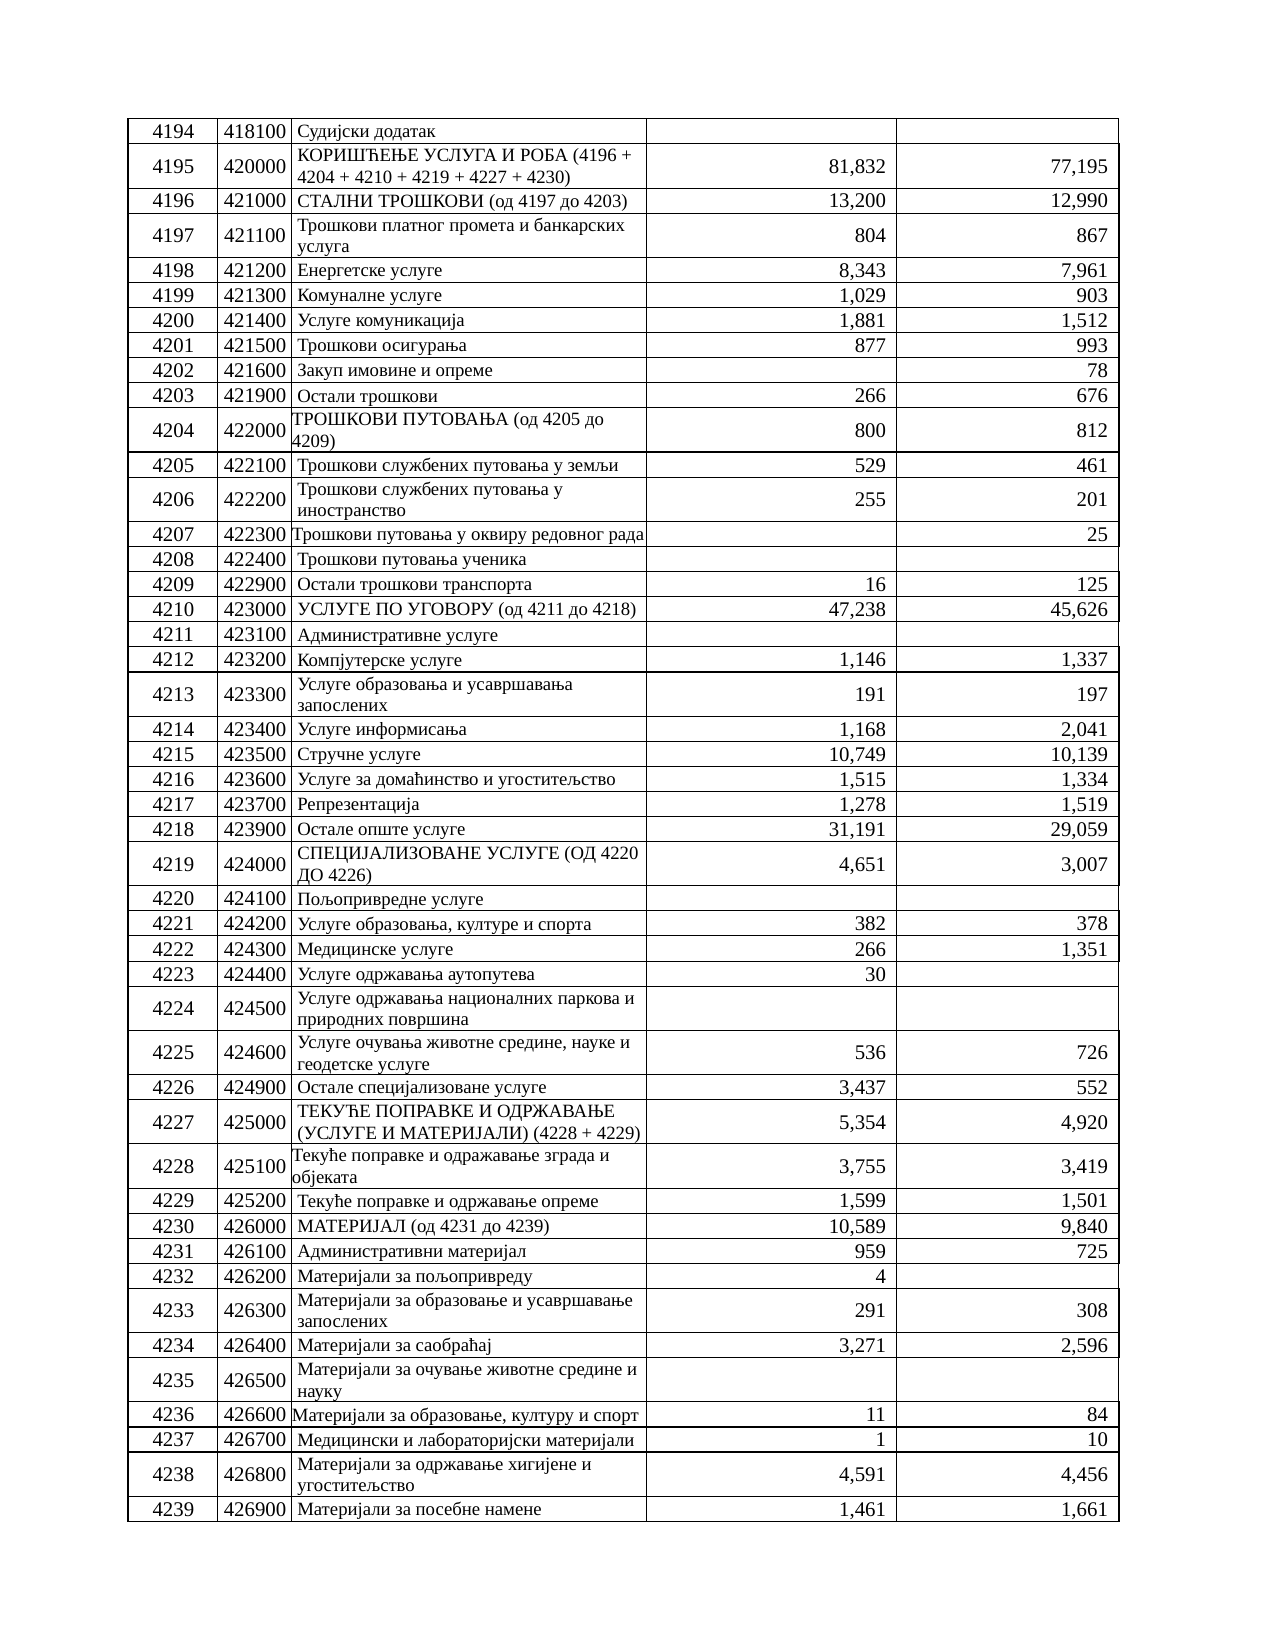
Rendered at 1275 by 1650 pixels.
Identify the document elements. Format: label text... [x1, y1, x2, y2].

table_cell 1 [647, 1428, 896, 1451]
table_cell Материјали за очување животне средине и науку [292, 1358, 646, 1401]
table_cell 423000 [218, 597, 291, 621]
table_cell Материјали за образовање, културу и спорт [292, 1402, 646, 1426]
table_cell 7,961 [897, 258, 1118, 282]
table_cell Медицински и лабораторијски материјали [292, 1428, 646, 1451]
table_cell 9,840 [897, 1214, 1118, 1238]
table_cell 426700 [218, 1428, 291, 1451]
table_cell 4210 [129, 597, 217, 621]
table_cell 422400 [218, 547, 291, 571]
table_cell Услуге образовања, културе и спорта [292, 911, 646, 935]
table_cell 426000 [218, 1214, 291, 1238]
table_cell 308 [897, 1289, 1118, 1332]
table_cell 78 [897, 358, 1118, 382]
table_cell 266 [647, 383, 896, 407]
table_cell Медицинске услуге [292, 936, 646, 961]
table_cell 423900 [218, 817, 291, 841]
table_cell Остале специјализоване услуге [292, 1075, 646, 1099]
table_cell 426900 [218, 1497, 291, 1521]
table_cell 4213 [129, 673, 217, 716]
table_cell 424500 [218, 987, 291, 1030]
table_cell 424300 [218, 936, 291, 961]
table_cell 12,990 [897, 189, 1118, 212]
table_cell 25 [897, 522, 1118, 546]
table_cell 4211 [129, 622, 217, 646]
table_cell 422300 [218, 522, 291, 546]
table_cell 804 [647, 214, 896, 257]
table_cell 4216 [129, 767, 217, 791]
table_cell 552 [897, 1075, 1118, 1099]
table_cell Комуналне услуге [292, 283, 646, 307]
table_cell 1,278 [647, 792, 896, 816]
table_cell 1,512 [897, 308, 1118, 332]
table_cell Трошкови путовања ученика [292, 547, 646, 571]
table_cell 382 [647, 911, 896, 935]
table_cell 959 [647, 1239, 896, 1263]
table_cell 877 [647, 333, 896, 357]
table_cell 867 [897, 214, 1118, 257]
table_cell 422000 [218, 408, 291, 451]
table_cell Енергетске услуге [292, 258, 646, 282]
table_cell СТАЛНИ ТРОШКОВИ (од 4197 до 4203) [292, 189, 646, 212]
table_cell 0 [897, 1358, 1118, 1401]
table_cell 5,354 [647, 1100, 896, 1143]
table_cell 4195 [129, 144, 217, 187]
table_cell 4233 [129, 1289, 217, 1332]
table_cell 425000 [218, 1100, 291, 1143]
table_cell Материјали за посебне намене [292, 1497, 646, 1521]
table_cell 426300 [218, 1289, 291, 1332]
table_cell Трошкови осигурања [292, 333, 646, 357]
table_cell Услуге очувања животне средине, науке и геодетске услуге [292, 1031, 646, 1074]
table_cell Трошкови платног промета и банкарских услуга [292, 214, 646, 257]
table_cell 536 [647, 1031, 896, 1074]
table_cell 1,146 [647, 647, 896, 671]
table_cell 461 [897, 453, 1118, 477]
table_cell 0 [647, 886, 896, 910]
table_cell 0 [897, 886, 1118, 910]
table_cell 0 [647, 1358, 896, 1401]
table_cell 1,515 [647, 767, 896, 791]
table_cell Пољопривредне услуге [292, 886, 646, 910]
table_cell 4202 [129, 358, 217, 382]
table_cell 4197 [129, 214, 217, 257]
table_cell 421000 [218, 189, 291, 212]
table_cell 84 [897, 1402, 1118, 1426]
table_cell 4231 [129, 1239, 217, 1263]
table_cell 4198 [129, 258, 217, 282]
table_cell 4225 [129, 1031, 217, 1074]
table_cell 11 [647, 1402, 896, 1426]
table_cell 8,343 [647, 258, 896, 282]
table_cell 4238 [129, 1453, 217, 1496]
table_cell Услуге информисања [292, 717, 646, 741]
table_cell 421600 [218, 358, 291, 382]
table_cell 191 [647, 673, 896, 716]
table_cell 4229 [129, 1189, 217, 1212]
table_cell 4236 [129, 1402, 217, 1426]
table_cell 3,419 [897, 1144, 1118, 1187]
table_cell 4235 [129, 1358, 217, 1401]
table_cell 4232 [129, 1264, 217, 1288]
table_cell 10 [897, 1428, 1118, 1451]
table_cell ТЕКУЋЕ ПОПРАВКЕ И ОДРЖАВАЊЕ (УСЛУГЕ И МАТЕРИЈАЛИ) (4228 + 4229) [292, 1100, 646, 1143]
table_cell Трошкови путовања у оквиру редовног рада [292, 522, 646, 546]
table_cell 10,589 [647, 1214, 896, 1238]
table_cell 424000 [218, 842, 291, 885]
table_cell 426400 [218, 1333, 291, 1357]
table_cell 4200 [129, 308, 217, 332]
table_cell 4194 [129, 119, 217, 143]
table_cell 418100 [218, 119, 291, 143]
table_cell 0 [647, 358, 896, 382]
table_cell 3,437 [647, 1075, 896, 1099]
table_cell 0 [647, 119, 896, 143]
table_cell 0 [897, 987, 1118, 1030]
table_cell 4,591 [647, 1453, 896, 1496]
table_cell 2,596 [897, 1333, 1118, 1357]
table_cell 4214 [129, 717, 217, 741]
table_cell Остали трошкови [292, 383, 646, 407]
table_cell 4199 [129, 283, 217, 307]
table_cell 0 [647, 987, 896, 1030]
table_cell 1,029 [647, 283, 896, 307]
table_cell 201 [897, 478, 1118, 521]
table_cell 0 [897, 622, 1118, 646]
table_cell 77,195 [897, 144, 1118, 187]
table_cell 4215 [129, 742, 217, 766]
table_cell 4,456 [897, 1453, 1118, 1496]
table_cell 125 [897, 572, 1118, 596]
table_cell 800 [647, 408, 896, 451]
table_cell 13,200 [647, 189, 896, 212]
table_cell Материјали за пољопривреду [292, 1264, 646, 1288]
table_cell 422100 [218, 453, 291, 477]
table_cell 426800 [218, 1453, 291, 1496]
table_cell Материјали за саобраћај [292, 1333, 646, 1357]
table_cell 421200 [218, 258, 291, 282]
table_cell 266 [647, 936, 896, 961]
table_cell 255 [647, 478, 896, 521]
table_cell 1,337 [897, 647, 1118, 671]
table_cell Административни материјал [292, 1239, 646, 1263]
table_cell 421300 [218, 283, 291, 307]
table_cell 424400 [218, 962, 291, 986]
table_cell 0 [897, 547, 1118, 571]
table_cell ТРОШКОВИ ПУТОВАЊА (од 4205 до 4209) [292, 408, 646, 451]
table_cell 4228 [129, 1144, 217, 1187]
table_cell 424900 [218, 1075, 291, 1099]
table_cell 676 [897, 383, 1118, 407]
table_cell 29,059 [897, 817, 1118, 841]
table_cell 903 [897, 283, 1118, 307]
table_cell 420000 [218, 144, 291, 187]
table_cell 1,661 [897, 1497, 1118, 1521]
table_cell 4234 [129, 1333, 217, 1357]
table_cell 812 [897, 408, 1118, 451]
table_cell 4204 [129, 408, 217, 451]
table_cell 529 [647, 453, 896, 477]
table_cell 4221 [129, 911, 217, 935]
table_cell 425200 [218, 1189, 291, 1212]
table_cell Услуге одржавања аутопутева [292, 962, 646, 986]
table_cell Услуге комуникација [292, 308, 646, 332]
table_cell Компјутерске услуге [292, 647, 646, 671]
table_cell 4224 [129, 987, 217, 1030]
table_cell Стручне услуге [292, 742, 646, 766]
table_cell Остали трошкови транспорта [292, 572, 646, 596]
table_cell Материјали за образовање и усавршавање запослених [292, 1289, 646, 1332]
table_cell 4230 [129, 1214, 217, 1238]
table_cell 1,351 [897, 936, 1118, 961]
table_cell 4226 [129, 1075, 217, 1099]
table_cell 3,271 [647, 1333, 896, 1357]
table_cell 421100 [218, 214, 291, 257]
table_cell 1,334 [897, 767, 1118, 791]
table_cell 424600 [218, 1031, 291, 1074]
table_cell 4206 [129, 478, 217, 521]
table_cell 1,519 [897, 792, 1118, 816]
table_cell 4208 [129, 547, 217, 571]
table_cell 47,238 [647, 597, 896, 621]
table_cell 16 [647, 572, 896, 596]
table_cell 423400 [218, 717, 291, 741]
table_cell 4,920 [897, 1100, 1118, 1143]
table_cell 10,749 [647, 742, 896, 766]
table_cell 45,626 [897, 597, 1118, 621]
table_cell 426200 [218, 1264, 291, 1288]
table_cell 0 [897, 1264, 1118, 1288]
table_cell 4,651 [647, 842, 896, 885]
table_cell 1,461 [647, 1497, 896, 1521]
table_cell 378 [897, 911, 1118, 935]
table_cell Репрезентација [292, 792, 646, 816]
table_cell 197 [897, 673, 1118, 716]
table_cell 993 [897, 333, 1118, 357]
table_cell 426500 [218, 1358, 291, 1401]
table_cell Материјали за одржавање хигијене и угоститељство [292, 1453, 646, 1496]
table_cell 423200 [218, 647, 291, 671]
table_cell 4218 [129, 817, 217, 841]
table_cell СПЕЦИЈАЛИЗОВАНЕ УСЛУГЕ (ОД 4220 ДО 4226) [292, 842, 646, 885]
table_cell Закуп имовине и опреме [292, 358, 646, 382]
table_cell 2,041 [897, 717, 1118, 741]
table_cell 422900 [218, 572, 291, 596]
table_cell 4219 [129, 842, 217, 885]
table_cell Трошкови службених путовања у иностранство [292, 478, 646, 521]
table_cell 423600 [218, 767, 291, 791]
table_cell 3,007 [897, 842, 1118, 885]
table_cell Трошкови службених путовања у земљи [292, 453, 646, 477]
table_cell 4217 [129, 792, 217, 816]
table_cell Остале опште услуге [292, 817, 646, 841]
table_cell 291 [647, 1289, 896, 1332]
table_cell Административне услуге [292, 622, 646, 646]
table_cell 4227 [129, 1100, 217, 1143]
table_cell 726 [897, 1031, 1118, 1074]
table_cell 425100 [218, 1144, 291, 1187]
table_cell 0 [897, 119, 1118, 143]
table_cell 0 [647, 622, 896, 646]
table_cell Текуће поправке и одржавање опреме [292, 1189, 646, 1212]
table_cell 1,501 [897, 1189, 1118, 1212]
table_cell 3,755 [647, 1144, 896, 1187]
table_cell 421900 [218, 383, 291, 407]
table_cell 4237 [129, 1428, 217, 1451]
table_cell УСЛУГЕ ПО УГОВОРУ (од 4211 до 4218) [292, 597, 646, 621]
table_cell 423100 [218, 622, 291, 646]
table_cell 31,191 [647, 817, 896, 841]
table_cell 4209 [129, 572, 217, 596]
table_cell 423300 [218, 673, 291, 716]
table_cell Услуге образовања и усавршавања запослених [292, 673, 646, 716]
table_cell 421500 [218, 333, 291, 357]
table_cell 1,599 [647, 1189, 896, 1212]
table_cell 0 [647, 547, 896, 571]
table_cell 4212 [129, 647, 217, 671]
table_cell Услуге за домаћинство и угоститељство [292, 767, 646, 791]
table_cell 4207 [129, 522, 217, 546]
table_cell 81,832 [647, 144, 896, 187]
table_cell 424100 [218, 886, 291, 910]
table_cell 725 [897, 1239, 1118, 1263]
table_cell Услуге одржавања националних паркова и природних површина [292, 987, 646, 1030]
table_cell 424200 [218, 911, 291, 935]
table_cell 4201 [129, 333, 217, 357]
table_cell 421400 [218, 308, 291, 332]
table_cell 4205 [129, 453, 217, 477]
table_cell 426100 [218, 1239, 291, 1263]
table_cell 422200 [218, 478, 291, 521]
table_cell 4222 [129, 936, 217, 961]
table_cell КОРИШЋЕЊЕ УСЛУГА И РОБА (4196 + 4204 + 4210 + 4219 + 4227 + 4230) [292, 144, 646, 187]
table_cell 4239 [129, 1497, 217, 1521]
table_cell 4223 [129, 962, 217, 986]
table_cell 423500 [218, 742, 291, 766]
table_cell 10,139 [897, 742, 1118, 766]
table_cell 1,168 [647, 717, 896, 741]
table_cell 4203 [129, 383, 217, 407]
table_cell 4196 [129, 189, 217, 212]
table_cell 30 [647, 962, 896, 986]
table_cell 1,881 [647, 308, 896, 332]
table_cell 4220 [129, 886, 217, 910]
table_cell МАТЕРИЈАЛ (од 4231 до 4239) [292, 1214, 646, 1238]
table_cell Текуће поправке и одражавање зграда и објеката [292, 1144, 646, 1187]
table_cell 0 [647, 522, 896, 546]
table_cell Судијски додатак [292, 119, 646, 143]
table_cell 426600 [218, 1402, 291, 1426]
table_cell 423700 [218, 792, 291, 816]
table_cell 0 [897, 962, 1118, 986]
table_cell 4 [647, 1264, 896, 1288]
